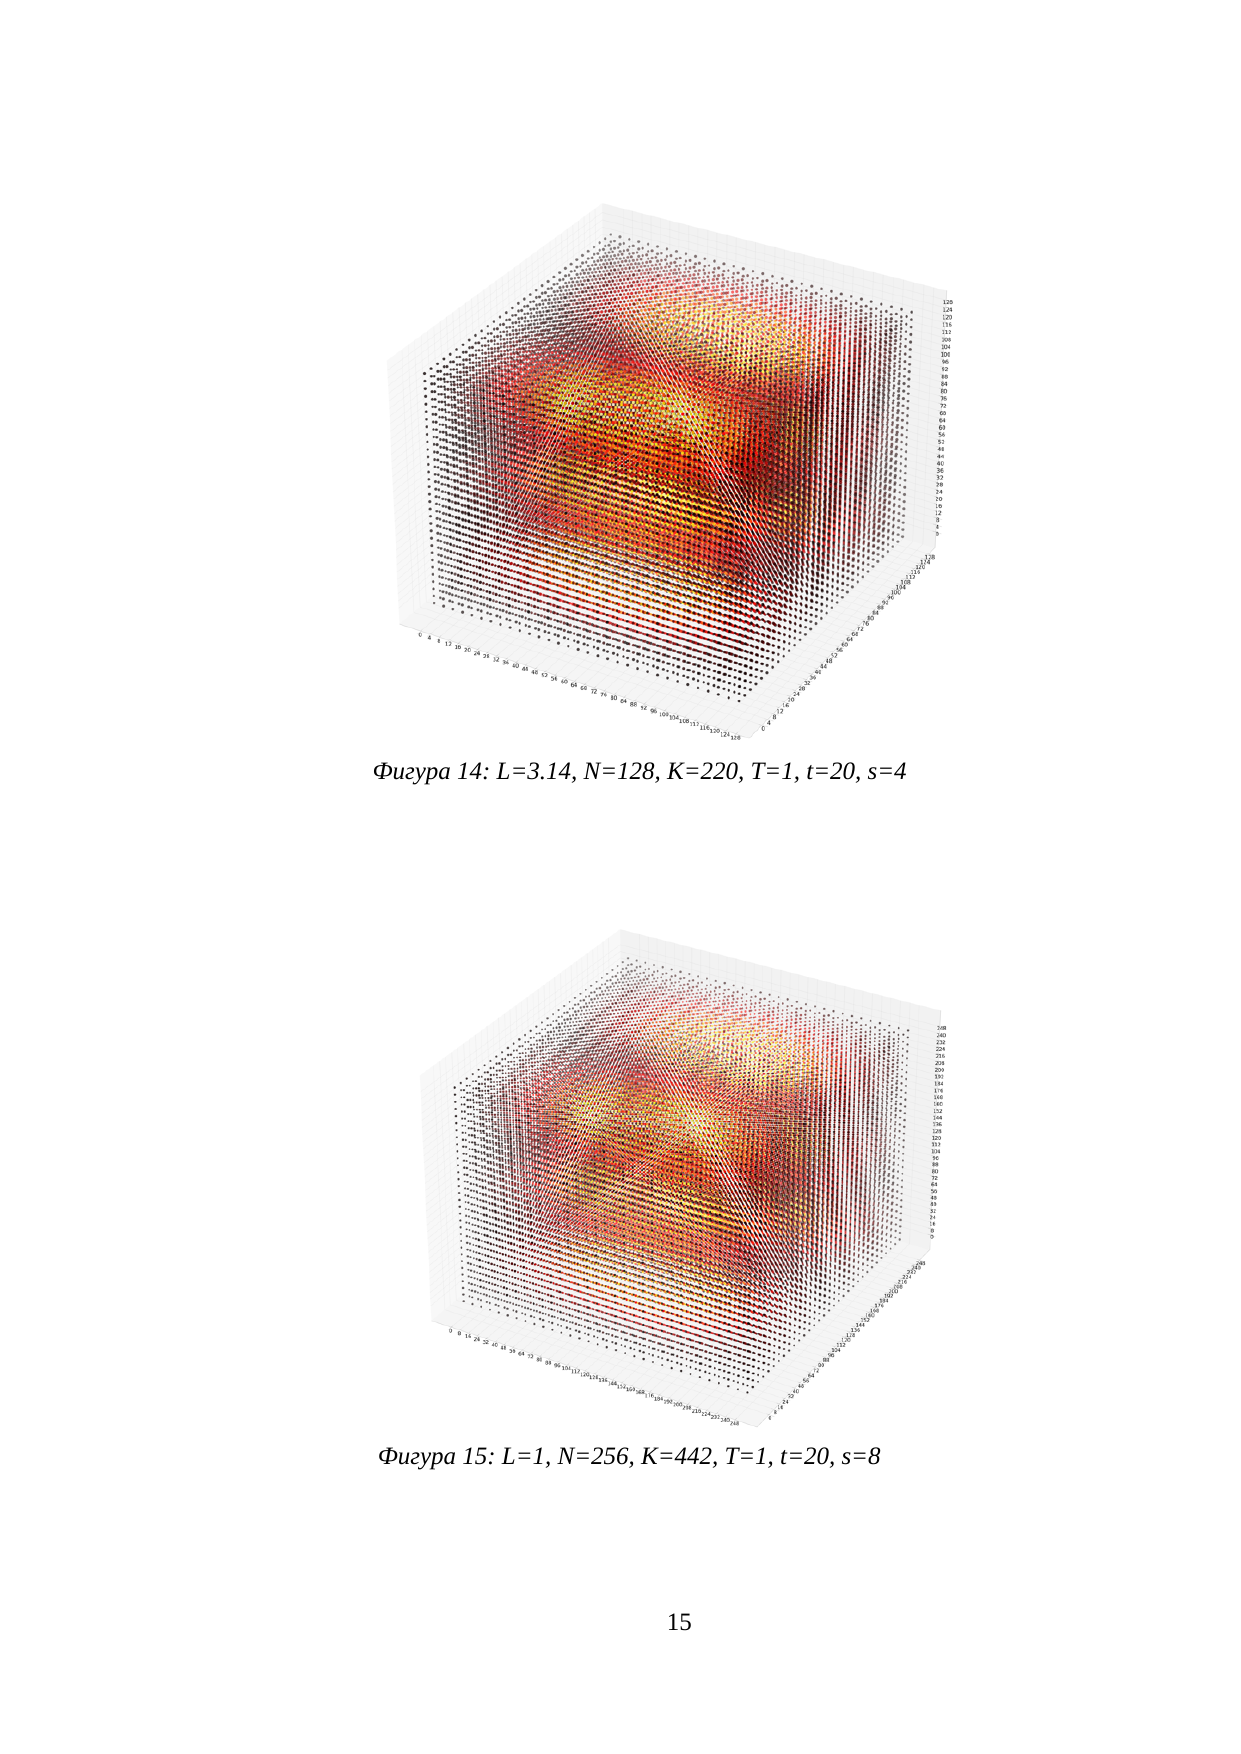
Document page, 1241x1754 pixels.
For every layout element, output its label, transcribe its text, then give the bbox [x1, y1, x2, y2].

picture [377, 899, 959, 1442]
picture [372, 162, 986, 756]
text Фигура 14: L=3.14, N=128, K=220, T=1, t=20, s=4 [372, 756, 986, 785]
text Фигура 15: L=1, N=256, K=442, T=1, t=20, s=8 [378, 1442, 958, 1470]
